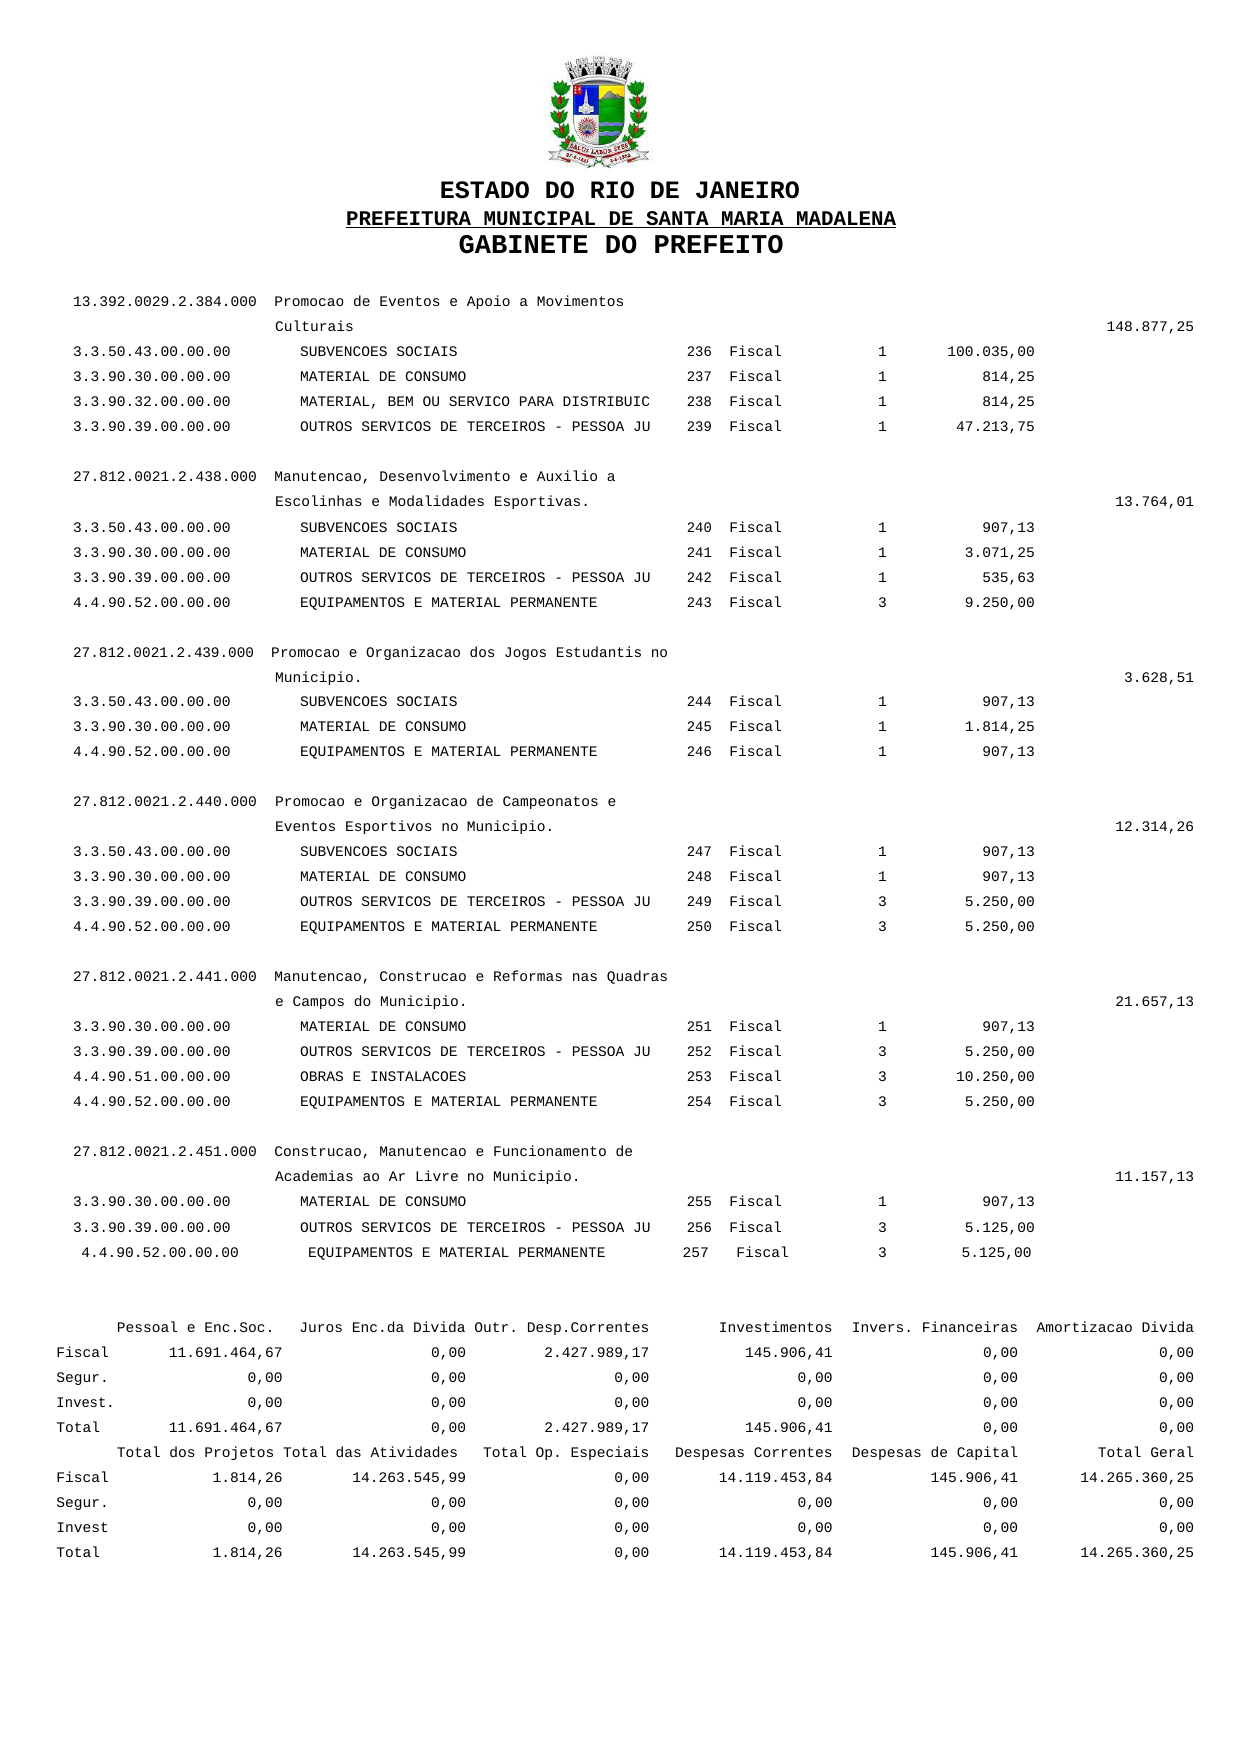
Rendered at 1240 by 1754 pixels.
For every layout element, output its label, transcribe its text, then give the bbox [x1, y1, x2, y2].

table_cell [73, 485, 267, 510]
table_cell 0,00 [467, 1485, 654, 1510]
table_cell 145.906,41 [708, 1410, 835, 1435]
table_cell 11.691.464,67 [117, 1410, 283, 1435]
table_cell EQUIPAMENTOS E MATERIAL PERMANENTE [267, 910, 677, 935]
table_cell MATERIAL DE CONSUMO [267, 360, 677, 385]
table_cell 0,00 [1031, 1385, 1194, 1410]
table_cell 0,00 [283, 1335, 467, 1360]
table_cell 3 [825, 1085, 908, 1110]
table_cell 907,13 [908, 1185, 1194, 1210]
table_cell [677, 985, 717, 1010]
table_cell Segur. [56, 1360, 117, 1385]
table_cell Fiscal [56, 1460, 117, 1485]
table_cell 0,00 [1031, 1360, 1194, 1385]
table_cell e Campos do Municipio. [267, 985, 677, 1010]
table_cell 246 [677, 735, 717, 760]
text GABINETE DO PREFEITO [458, 230, 1194, 260]
table_cell 3.3.90.30.00.00.00 [73, 360, 267, 385]
table_cell Fiscal [717, 1060, 825, 1085]
table_cell 1.814,25 [908, 710, 1194, 735]
table_cell 0,00 [1031, 1485, 1194, 1510]
table_cell 0,00 [900, 1485, 1031, 1510]
table_cell Segur. [56, 1485, 117, 1510]
table_cell 237 [677, 360, 717, 385]
table_cell [825, 810, 908, 835]
table_cell 5.125,00 [908, 1210, 1194, 1235]
table_cell [825, 760, 908, 810]
table_cell 907,13 [908, 510, 1194, 535]
table_cell 0,00 [900, 1510, 1031, 1535]
table_cell 907,13 [908, 735, 1194, 760]
table_cell 3.071,25 [908, 535, 1194, 560]
table_cell Total Geral [1031, 1435, 1194, 1460]
table_cell [717, 760, 825, 810]
table_cell 907,13 [908, 1010, 1194, 1035]
table_cell 13.764,01 [908, 485, 1194, 510]
table_cell 1 [825, 560, 908, 585]
table_cell [654, 1460, 708, 1485]
table_cell TERCEIROS - PESSOA JU [463, 560, 677, 585]
table_cell 1 [825, 835, 908, 860]
table_cell [835, 1410, 900, 1435]
table_cell [825, 935, 908, 985]
table_cell [825, 485, 908, 510]
table_cell [825, 1160, 908, 1185]
table_cell [825, 435, 908, 485]
table_cell [908, 435, 1194, 485]
table_cell [908, 1110, 1194, 1160]
table_cell 3 [825, 910, 908, 935]
table_cell [825, 1110, 908, 1160]
table_cell 3.3.90.39.00.00.00 [73, 1210, 267, 1235]
table_cell Invest [56, 1510, 117, 1535]
table_cell 2.427.989,17 [467, 1335, 654, 1360]
table_cell 245 [677, 710, 717, 735]
table_cell [677, 485, 717, 510]
table_cell 4.4.90.52.00.00.00 [73, 735, 267, 760]
table_cell 0,00 [900, 1410, 1031, 1435]
table_cell [73, 310, 267, 335]
table_cell TERCEIROS - PESSOA JU [463, 885, 677, 910]
table_cell MATERIAL, BEM OU SERVICO PARA DISTRIBUIC [267, 385, 677, 410]
table_cell 241 [677, 535, 717, 560]
table_cell 14.119.453,84 [708, 1460, 835, 1485]
table_cell 3.3.90.30.00.00.00 [73, 710, 267, 735]
table_cell [654, 1410, 708, 1435]
table_cell 3.628,51 [908, 660, 1194, 685]
table_cell 3 [825, 1210, 908, 1235]
table_cell 0,00 [283, 1485, 467, 1510]
table_cell [677, 810, 717, 835]
table_cell Fiscal [717, 835, 825, 860]
table_cell 251 [677, 1010, 717, 1035]
table_cell [835, 1510, 900, 1535]
table_cell Fiscal [717, 885, 825, 910]
table_cell Investimentos [708, 1260, 835, 1335]
table_cell [654, 1485, 708, 1510]
table_cell 3.3.50.43.00.00.00 [73, 335, 267, 360]
table_cell [717, 1160, 825, 1185]
table_cell [463, 660, 677, 685]
table_cell 4.4.90.51.00.00.00 [73, 1060, 267, 1085]
table_cell Amortizacao Divida [1031, 1260, 1194, 1335]
table_cell OUTROS SERVICOS DE [267, 1035, 462, 1060]
table_cell 4.4.90.52.00.00.00 [73, 1085, 267, 1110]
table_cell 535,63 [908, 560, 1194, 585]
table_header EQUIPAMENTOS E MATERIAL PERMANENTE [283, 1244, 654, 1260]
table_cell [654, 1510, 708, 1535]
table_cell 0,00 [708, 1485, 835, 1510]
table_cell 238 [677, 385, 717, 410]
table_cell 1 [825, 360, 908, 385]
table_cell [463, 335, 677, 360]
table_cell 240 [677, 510, 717, 535]
table_cell [677, 660, 717, 685]
table_cell [835, 1485, 900, 1510]
table_cell 1 [825, 685, 908, 710]
table_cell Fiscal [717, 710, 825, 735]
table_cell MATERIAL DE CONSUMO [267, 535, 677, 560]
table_cell 1 [825, 1010, 908, 1035]
table_cell [717, 485, 825, 510]
table_cell [56, 1435, 117, 1460]
table_cell 242 [677, 560, 717, 585]
table_cell [677, 435, 717, 485]
table_cell [677, 310, 717, 335]
table_cell [677, 760, 717, 810]
table_cell 814,25 [908, 360, 1194, 385]
table_cell [908, 935, 1194, 985]
table_cell 4.4.90.52.00.00.00 [73, 910, 267, 935]
table_cell 247 [677, 835, 717, 860]
table_cell 14.263.545,99 [283, 1535, 467, 1560]
table_cell 9.250,00 [908, 585, 1194, 610]
table_cell OUTROS SERVICOS DE [267, 885, 462, 910]
table_header Fiscal [708, 1244, 835, 1260]
table_cell 4.4.90.52.00.00.00 [73, 585, 267, 610]
table_cell SUBVENCOES SOCIAIS [267, 335, 462, 360]
table_cell Promocao e Organizacao de Campeonatos e [267, 760, 677, 810]
table_cell [677, 935, 717, 985]
table_cell 254 [677, 1085, 717, 1110]
table_cell 5.250,00 [908, 1085, 1194, 1110]
table_cell Fiscal [717, 685, 825, 710]
table_cell 3 [825, 1060, 908, 1085]
table_cell [717, 985, 825, 1010]
table_cell [717, 660, 825, 685]
table_cell Despesas de Capital [835, 1435, 1031, 1460]
table_cell 1.814,26 [117, 1460, 283, 1485]
table_header 3 [835, 1244, 900, 1260]
table_header 5.125,00 [900, 1244, 1031, 1260]
table_cell OBRAS E INSTALACOES [267, 1060, 677, 1085]
table_cell [717, 435, 825, 485]
table_cell 27.812.0021.2.440.000 [73, 760, 267, 810]
table_cell Fiscal [717, 335, 825, 360]
table_cell 11.157,13 [908, 1160, 1194, 1185]
table_cell 14.265.360,25 [1031, 1535, 1194, 1560]
table_cell 145.906,41 [900, 1460, 1031, 1485]
table_cell 0,00 [467, 1460, 654, 1485]
table_cell 249 [677, 885, 717, 910]
table_cell 255 [677, 1185, 717, 1210]
table_cell 1 [825, 735, 908, 760]
table_cell 10.250,00 [908, 1060, 1194, 1085]
table_cell Total [56, 1535, 117, 1560]
table_cell 1 [825, 510, 908, 535]
table_cell Fiscal [717, 385, 825, 410]
table_cell 0,00 [1031, 1510, 1194, 1535]
table_cell Academias ao Ar Livre [267, 1160, 462, 1185]
table_cell Fiscal [56, 1335, 117, 1360]
table_cell 814,25 [908, 385, 1194, 410]
table_cell 236 [677, 335, 717, 360]
table_cell Fiscal [717, 510, 825, 535]
table_cell 14.263.545,99 [283, 1460, 467, 1485]
table_cell 3.3.90.30.00.00.00 [73, 1010, 267, 1035]
table_cell 0,00 [117, 1485, 283, 1510]
table_cell Fiscal [717, 1210, 825, 1235]
table_cell 5.250,00 [908, 1035, 1194, 1060]
table_cell MATERIAL DE CONSUMO [267, 1185, 677, 1210]
table_cell 3 [825, 585, 908, 610]
table_cell TERCEIROS - PESSOA JU [463, 1210, 677, 1235]
table_cell Fiscal [717, 910, 825, 935]
table_cell 0,00 [467, 1535, 654, 1560]
table_cell 0,00 [900, 1385, 1031, 1410]
table_cell OUTROS SERVICOS DE [267, 1210, 462, 1235]
table_cell 47.213,75 [908, 410, 1194, 435]
table_cell 250 [677, 910, 717, 935]
table_cell [677, 1160, 717, 1185]
table_cell 907,13 [908, 860, 1194, 885]
table_cell [73, 1160, 267, 1185]
table_cell no Municipio. [463, 1160, 677, 1185]
table_cell 3.3.90.39.00.00.00 [73, 1035, 267, 1060]
table_cell [717, 310, 825, 335]
table_cell 243 [677, 585, 717, 610]
table_cell 21.657,13 [908, 985, 1194, 1010]
table_cell 0,00 [467, 1360, 654, 1385]
table_cell 907,13 [908, 835, 1194, 860]
table_cell TERCEIROS - PESSOA JU [463, 1035, 677, 1060]
table_cell 0,00 [1031, 1410, 1194, 1435]
table_cell 27.812.0021.2.441.000 Manutencao, Construcao e Reformas nas Quadras [73, 935, 677, 985]
table_cell Juros Enc.da Divida Outr. Desp.Correntes [283, 1260, 654, 1335]
table_cell 2.427.989,17 [467, 1410, 654, 1435]
table_cell [73, 985, 267, 1010]
table_header [825, 294, 908, 310]
table_header Apoio a Movimentos [463, 294, 677, 310]
table_cell MATERIAL DE CONSUMO [267, 860, 677, 885]
table_cell 0,00 [467, 1510, 654, 1535]
table_cell 907,13 [908, 685, 1194, 710]
table_cell [908, 610, 1194, 660]
table_cell [825, 310, 908, 335]
table_cell 14.119.453,84 [708, 1535, 835, 1560]
table_cell 0,00 [283, 1385, 467, 1410]
table_cell [654, 1535, 708, 1560]
table_cell EQUIPAMENTOS E MATERIAL PERMANENTE [267, 735, 677, 760]
table_cell [717, 810, 825, 835]
table_cell [654, 1260, 708, 1335]
table_cell MATERIAL DE CONSUMO [267, 1010, 677, 1035]
table_cell 0,00 [708, 1510, 835, 1535]
table_cell 3.3.50.43.00.00.00 [73, 685, 267, 710]
table_cell [463, 510, 677, 535]
table_cell Fiscal [717, 1010, 825, 1035]
table_cell 3.3.90.30.00.00.00 [73, 1185, 267, 1210]
table_cell 0,00 [283, 1510, 467, 1535]
table_cell [654, 1335, 708, 1360]
table_cell 3.3.90.39.00.00.00 [73, 560, 267, 585]
table_cell 252 [677, 1035, 717, 1060]
table_cell 248 [677, 860, 717, 885]
table_cell 0,00 [900, 1335, 1031, 1360]
table_cell Despesas Correntes [654, 1435, 835, 1460]
table_cell Fiscal [717, 1085, 825, 1110]
table_cell [908, 760, 1194, 810]
table_cell Culturais [267, 310, 462, 335]
table_cell OUTROS SERVICOS DE [267, 410, 462, 435]
table_cell 1.814,26 [117, 1535, 283, 1560]
table_cell 0,00 [708, 1360, 835, 1385]
table_cell TERCEIROS - PESSOA JU [463, 410, 677, 435]
table_cell Total [56, 1410, 117, 1435]
table_cell 27.812.0021.2.439.000 Promocao e Organizacao dos Jogos Estudantis no [73, 610, 677, 660]
table_cell SUBVENCOES SOCIAIS [267, 510, 462, 535]
table_cell [677, 1110, 717, 1160]
table_cell [825, 660, 908, 685]
table_cell Fiscal [717, 535, 825, 560]
table_cell 253 [677, 1060, 717, 1085]
table_cell 1 [825, 535, 908, 560]
table_header 4.4.90.52.00.00.00 [56, 1244, 283, 1260]
table_cell 1 [825, 1185, 908, 1210]
table_cell 5.250,00 [908, 885, 1194, 910]
table_cell 12.314,26 [908, 810, 1194, 835]
table_cell [73, 660, 267, 685]
table_cell 1 [825, 860, 908, 885]
table_cell 0,00 [117, 1510, 283, 1535]
table_cell 5.250,00 [908, 910, 1194, 935]
table_cell 14.265.360,25 [1031, 1460, 1194, 1485]
table_cell 0,00 [708, 1385, 835, 1410]
table_cell 100.035,00 [908, 335, 1194, 360]
table_cell [835, 1360, 900, 1385]
table_cell 0,00 [117, 1360, 283, 1385]
table_cell 27.812.0021.2.451.000 Construcao, Manutencao e Funcionamento de [73, 1110, 677, 1160]
table_cell 3.3.50.43.00.00.00 [73, 835, 267, 860]
text PREFEITURA MUNICIPAL DE SANTA MARIA MADALENA [346, 206, 1194, 230]
table_cell 3.3.50.43.00.00.00 [73, 510, 267, 535]
table_cell [654, 1360, 708, 1385]
table_cell Fiscal [717, 860, 825, 885]
table_cell SUBVENCOES SOCIAIS [267, 685, 462, 710]
table_cell 11.691.464,67 [117, 1335, 283, 1360]
table_cell [717, 1110, 825, 1160]
table_cell 3 [825, 1035, 908, 1060]
table_cell [463, 685, 677, 710]
table_cell 3 [825, 885, 908, 910]
table_cell Total dos Projetos Total das Atividades [117, 1435, 467, 1460]
table_cell [835, 1460, 900, 1485]
table_cell 1 [825, 385, 908, 410]
table_cell 0,00 [467, 1385, 654, 1410]
table_cell Fiscal [717, 1035, 825, 1060]
table_cell Fiscal [717, 560, 825, 585]
table_cell 145.906,41 [708, 1335, 835, 1360]
table_cell 1 [825, 710, 908, 735]
table_header 257 [654, 1244, 708, 1260]
table_cell Pessoal e Enc.Soc. [117, 1260, 283, 1335]
table_cell 3.3.90.30.00.00.00 [73, 860, 267, 885]
table_cell [73, 810, 267, 835]
table_cell 239 [677, 410, 717, 435]
table_header [677, 294, 717, 310]
table_cell SUBVENCOES SOCIAIS [267, 835, 462, 860]
table_cell [835, 1535, 900, 1560]
table_cell 0,00 [1031, 1335, 1194, 1360]
table_cell [654, 1385, 708, 1410]
table_cell 256 [677, 1210, 717, 1235]
table_cell 3.3.90.30.00.00.00 [73, 535, 267, 560]
table_cell 0,00 [283, 1410, 467, 1435]
table_header 13.392.0029.2.384.000 Promocao de Eventos e [73, 294, 462, 310]
table_cell OUTROS SERVICOS DE [267, 560, 462, 585]
table_cell [463, 835, 677, 860]
table_cell [835, 1385, 900, 1410]
table_cell 0,00 [283, 1360, 467, 1385]
table_header [1031, 1244, 1194, 1260]
table_cell 0,00 [900, 1360, 1031, 1385]
table_cell Total Op. Especiais [467, 1435, 654, 1460]
table_cell [717, 935, 825, 985]
table_cell Municipio. [267, 660, 462, 685]
table_cell 145.906,41 [900, 1535, 1031, 1560]
table_cell EQUIPAMENTOS E MATERIAL PERMANENTE [267, 1085, 677, 1110]
table_cell Municipio. [463, 810, 677, 835]
table_cell [825, 985, 908, 1010]
table_cell Fiscal [717, 1185, 825, 1210]
table_cell 3.3.90.39.00.00.00 [73, 410, 267, 435]
table_cell 1 [825, 335, 908, 360]
table_cell Eventos Esportivos no [267, 810, 462, 835]
table_cell Fiscal [717, 735, 825, 760]
table_cell 3.3.90.32.00.00.00 [73, 385, 267, 410]
table_cell [463, 310, 677, 335]
table_cell 1 [825, 410, 908, 435]
text ESTADO DO RIO DE JANEIRO [439, 178, 1194, 206]
table_cell Fiscal [717, 410, 825, 435]
table_cell 27.812.0021.2.438.000 Manutencao, Desenvolvimento e Auxilio a [73, 435, 677, 485]
table_cell MATERIAL DE CONSUMO [267, 710, 677, 735]
table_cell EQUIPAMENTOS E MATERIAL PERMANENTE [267, 585, 677, 610]
table_cell Invest. [56, 1385, 117, 1410]
table_cell Fiscal [717, 360, 825, 385]
table_cell [717, 610, 825, 660]
table_cell 148.877,25 [908, 310, 1194, 335]
table_cell [56, 1260, 117, 1335]
table_header [717, 294, 825, 310]
table_header [908, 294, 1194, 310]
table_cell Escolinhas e Modalidades Esportivas. [267, 485, 677, 510]
table_cell [825, 610, 908, 660]
table_cell 3.3.90.39.00.00.00 [73, 885, 267, 910]
table_cell Fiscal [717, 585, 825, 610]
table_cell 244 [677, 685, 717, 710]
table_cell 0,00 [117, 1385, 283, 1410]
table_cell Invers. Financeiras [835, 1260, 1031, 1335]
table_cell [677, 610, 717, 660]
table_cell [835, 1335, 900, 1360]
